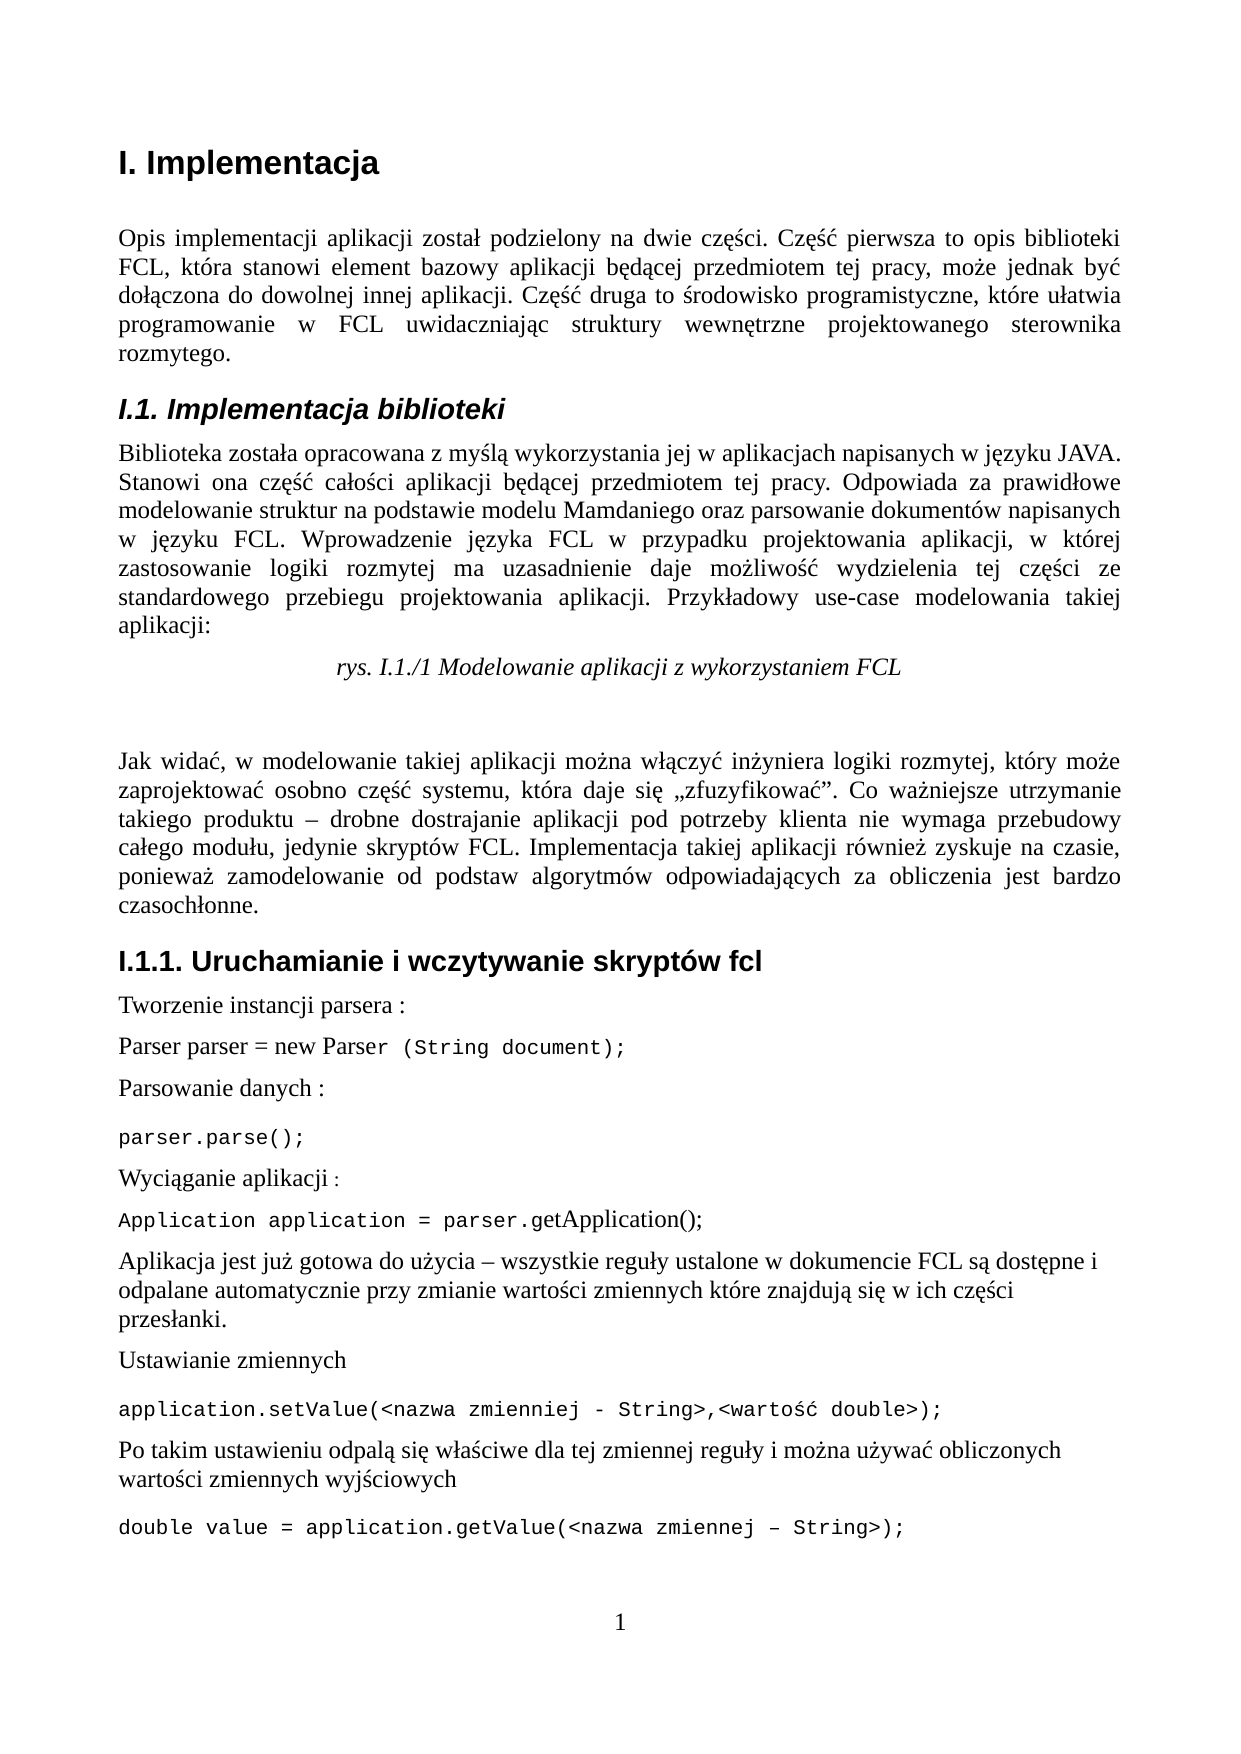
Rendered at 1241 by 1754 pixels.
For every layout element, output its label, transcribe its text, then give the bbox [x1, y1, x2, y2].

subtitle Implementacja [118, 143, 1122, 182]
text Opis implementacji aplikacji został podzielony na dwie części. Część pierwsza to opis biblioteki FCL, która stanowi element bazowy aplikacji będącej przedmiotem tej pracy, może jednak być dołączona do dowolnej innej aplikacji. Część druga to środowisko programistyczne, które ułatwia programowanie w FCL uwidaczniając struktury wewnętrzne projektowanego sterownika rozmytego. [118, 223, 1122, 367]
text Tworzenie instancji parsera : [118, 990, 1122, 1018]
subtitle Uruchamianie i wczytywanie skryptów fcl [118, 944, 1122, 977]
text Wyciąganie aplikacji : [118, 1163, 1122, 1192]
text rys. I.1./1 Modelowanie aplikacji z wykorzystaniem FCL [118, 652, 1122, 680]
text application.setValue(<nazwa zmienniej - String>,<wartość double>); [118, 1399, 1122, 1422]
text Po takim ustawieniu odpalą się właściwe dla tej zmiennej reguły i można używać obliczonych wartości zmiennych wyjściowych [118, 1435, 1122, 1492]
text Ustawianie zmiennych [118, 1345, 1122, 1374]
text parser.parse(); [118, 1127, 1122, 1150]
text Biblioteka została opracowana z myślą wykorzystania jej w aplikacjach napisanych w języku JAVA. Stanowi ona część całości aplikacji będącej przedmiotem tej pracy. Odpowiada za prawidłowe modelowanie struktur na podstawie modelu Mamdaniego oraz parsowanie dokumentów napisanych w języku FCL. Wprowadzenie języka FCL w przypadku projektowania aplikacji, w której zastosowanie logiki rozmytej ma uzasadnienie daje możliwość wydzielenia tej części ze standardowego przebiegu projektowania aplikacji. Przykładowy use-case modelowania takiej aplikacji: [118, 438, 1122, 639]
text Parsowanie danych : [118, 1073, 1122, 1102]
text Aplikacja jest już gotowa do użycia – wszystkie reguły ustalone w dokumencie FCL są dostępne i odpalane automatycznie przy zmianie wartości zmiennych które znajdują się w ich części przesłanki. [118, 1246, 1122, 1332]
text Parser parser = new Parser (String document); [118, 1031, 1122, 1061]
text Jak widać, w modelowanie takiej aplikacji można włączyć inżyniera logiki rozmytej, który może zaprojektować osobno część systemu, która daje się „zfuzyfikować”. Co ważniejsze utrzymanie takiego produktu – drobne dostrajanie aplikacji pod potrzeby klienta nie wymaga przebudowy całego modułu, jedynie skryptów FCL. Implementacja takiej aplikacji również zyskuje na czasie, ponieważ zamodelowanie od podstaw algorytmów odpowiadających za obliczenia jest bardzo czasochłonne. [118, 746, 1122, 919]
subtitle Implementacja biblioteki [118, 392, 1122, 425]
text double value = application.getValue(<nazwa zmiennej – String>); [118, 1517, 1122, 1541]
text Application application = parser.getApplication(); [118, 1204, 1122, 1234]
